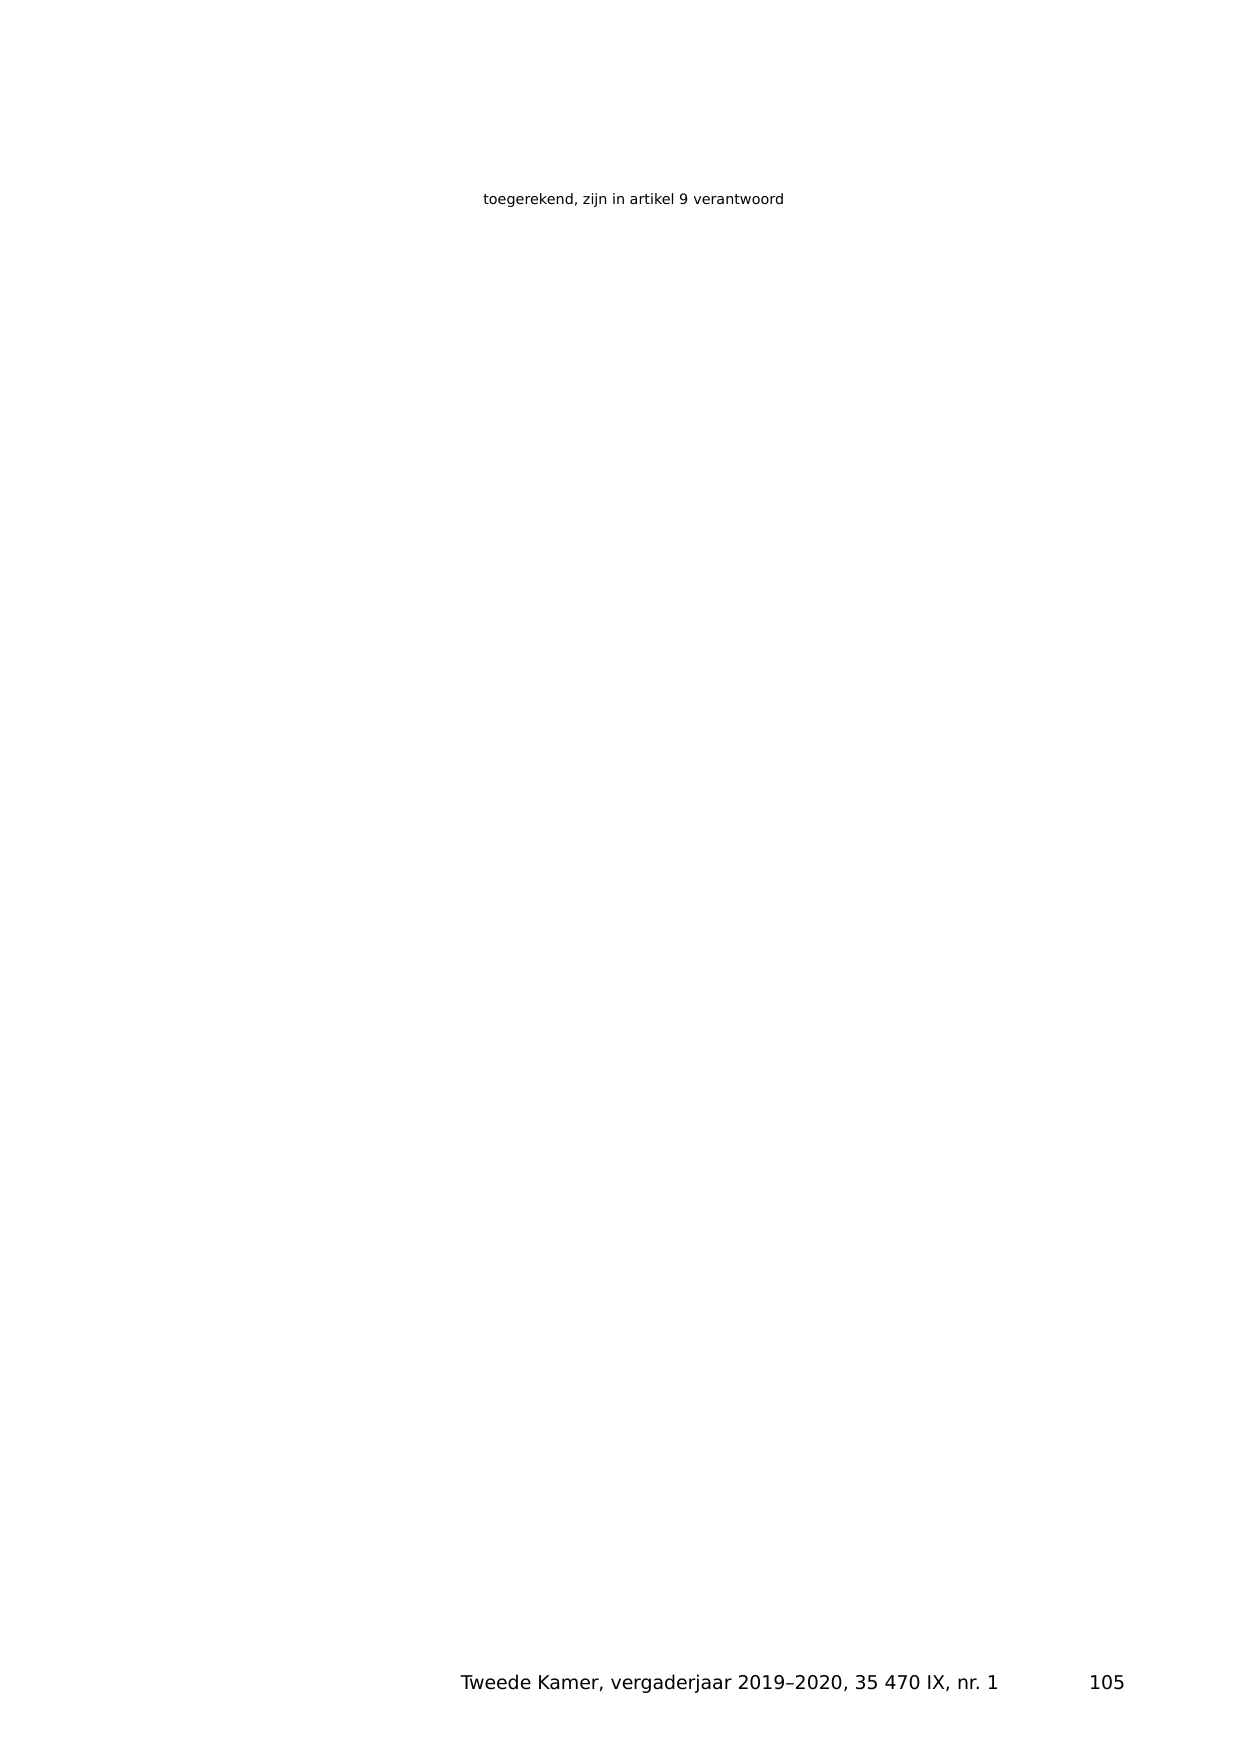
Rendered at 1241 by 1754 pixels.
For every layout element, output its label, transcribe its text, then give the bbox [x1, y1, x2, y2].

list toegerekend, zijn in artikel 9 verantwoord [461, 191, 1125, 207]
